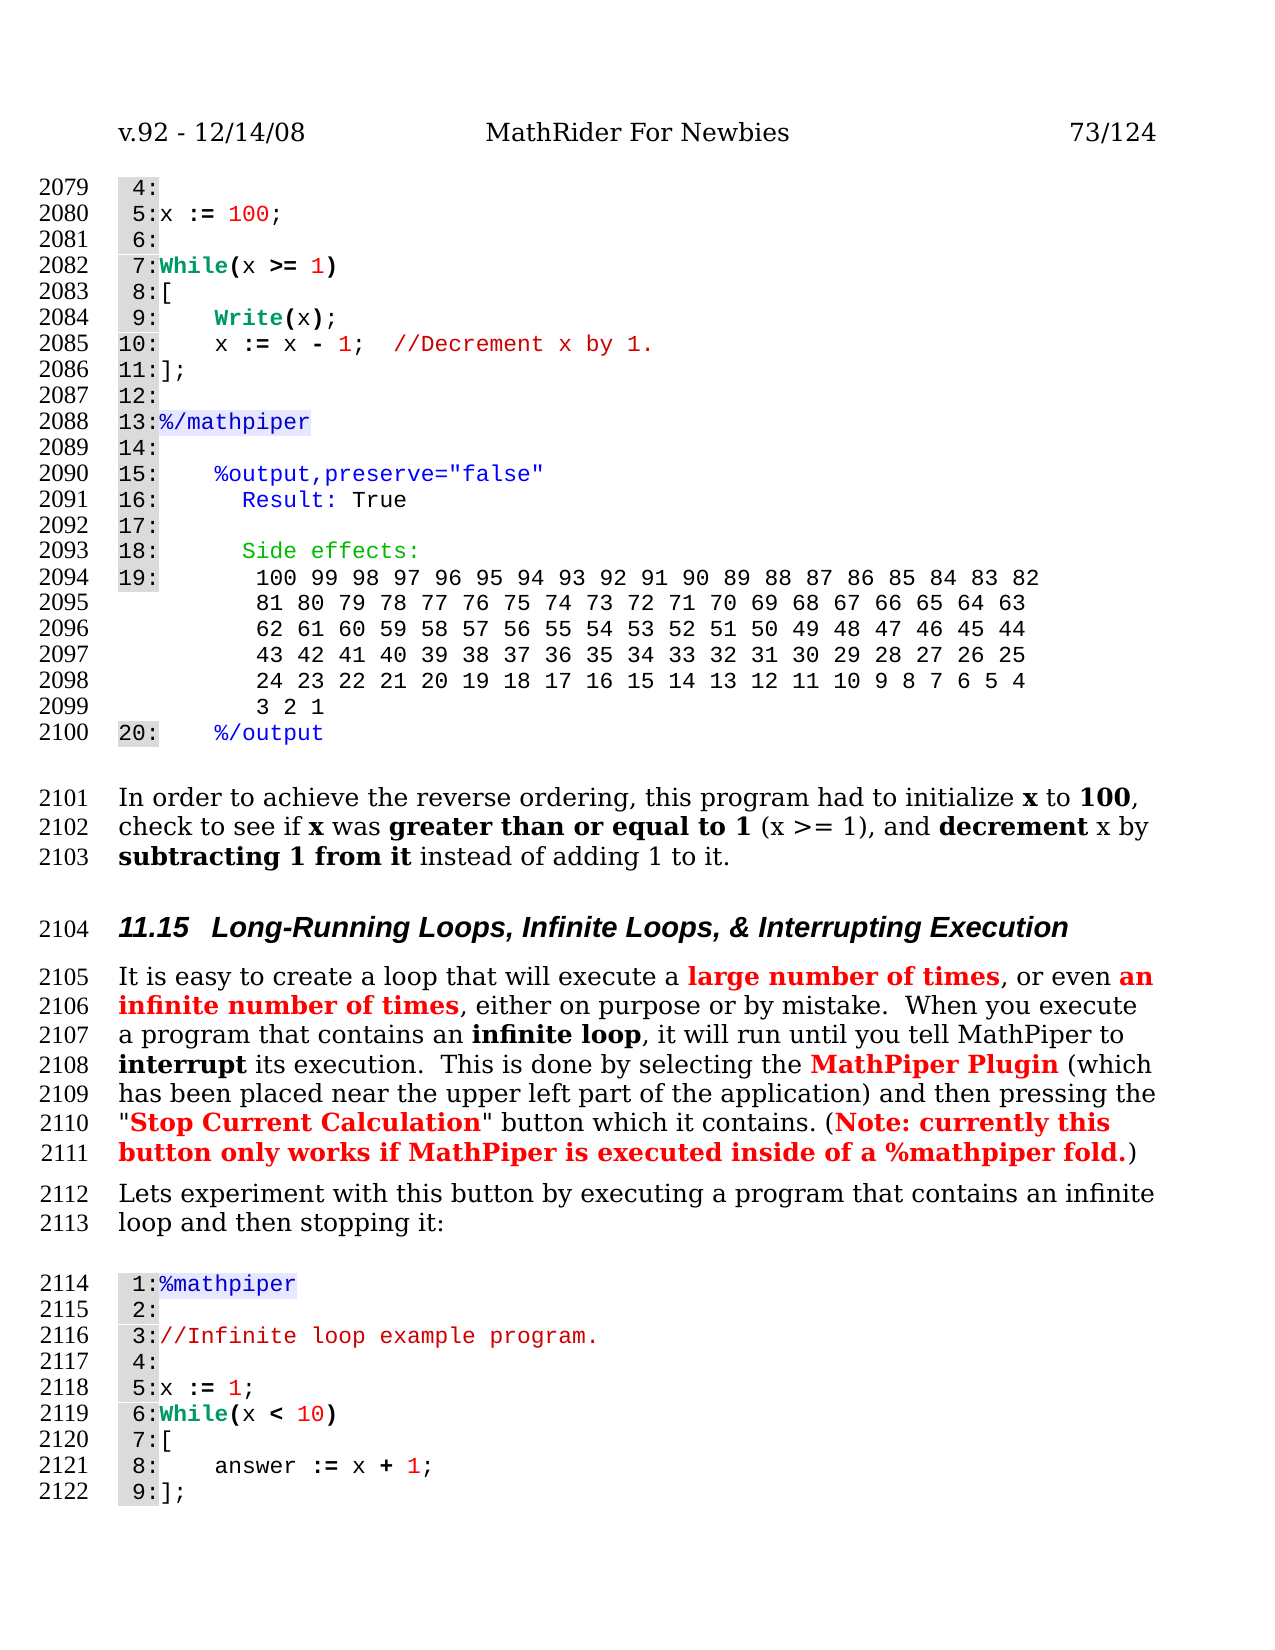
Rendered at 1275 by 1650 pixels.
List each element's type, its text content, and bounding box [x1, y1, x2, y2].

subtitle Long-Running Loops, Infinite Loops, & Interrupting Execution [118, 910, 1157, 944]
text 7:[ [118, 1428, 1157, 1454]
text 6: [118, 229, 1157, 254]
text 15: %output,preserve="false" [118, 462, 1157, 488]
text 4: [118, 177, 1157, 203]
text 24 23 22 21 20 19 18 17 16 15 14 13 12 11 10 9 8 7 6 5 4 [118, 669, 1157, 696]
text 14: [118, 436, 1157, 462]
text It is easy to create a loop that will execute a large number of times, or even an infinite number of times, either on purpose or by mistake. When you execute a program that contains an infinite loop, it will run until you tell MathPiper to interrupt its execution. This is done by selecting the MathPiper Plugin (which has been placed near the upper left part of the application) and then pressing the "Stop Current Calculation" button which it contains. (Note: currently this button only works if MathPiper is executed inside of a %mathpiper fold.) [118, 962, 1157, 1167]
text 3://Infinite loop example program. [118, 1324, 1157, 1351]
text 8:[ [118, 281, 1157, 306]
text 9: Write(x); [118, 306, 1157, 332]
text 10: x := x - 1; //Decrement x by 1. [118, 332, 1157, 358]
text 2: [118, 1299, 1157, 1324]
text 4: [118, 1351, 1157, 1376]
text 81 80 79 78 77 76 75 74 73 72 71 70 69 68 67 66 65 64 63 [118, 592, 1157, 618]
text 18: Side effects: [118, 540, 1157, 566]
text 8: answer := x + 1; [118, 1454, 1157, 1480]
text 5:x := 100; [118, 203, 1157, 229]
text 6:While(x < 10) [118, 1402, 1157, 1428]
text 9:]; [118, 1480, 1157, 1506]
text 11:]; [118, 358, 1157, 384]
text 1:%mathpiper [118, 1273, 1157, 1299]
text Lets experiment with this button by executing a program that contains an infinite loop and then stopping it: [118, 1179, 1157, 1237]
text 17: [118, 514, 1157, 540]
text 13:%/mathpiper [118, 410, 1157, 436]
text 16: Result: True [118, 488, 1157, 514]
text 3 2 1 [118, 696, 1157, 721]
text 20: %/output [118, 721, 1157, 747]
text 43 42 41 40 39 38 37 36 35 34 33 32 31 30 29 28 27 26 25 [118, 644, 1157, 669]
text 19: 100 99 98 97 96 95 94 93 92 91 90 89 88 87 86 85 84 83 82 [118, 566, 1157, 592]
text 5:x := 1; [118, 1376, 1157, 1402]
text 12: [118, 384, 1157, 410]
text 62 61 60 59 58 57 56 55 54 53 52 51 50 49 48 47 46 45 44 [118, 618, 1157, 644]
text 7:While(x >= 1) [118, 254, 1157, 281]
text In order to achieve the reverse ordering, this program had to initialize x to 100, check to see if x was greater than or equal to 1 (x >= 1), and decrement x by subtracting 1 from it instead of adding 1 to it. [118, 783, 1157, 871]
